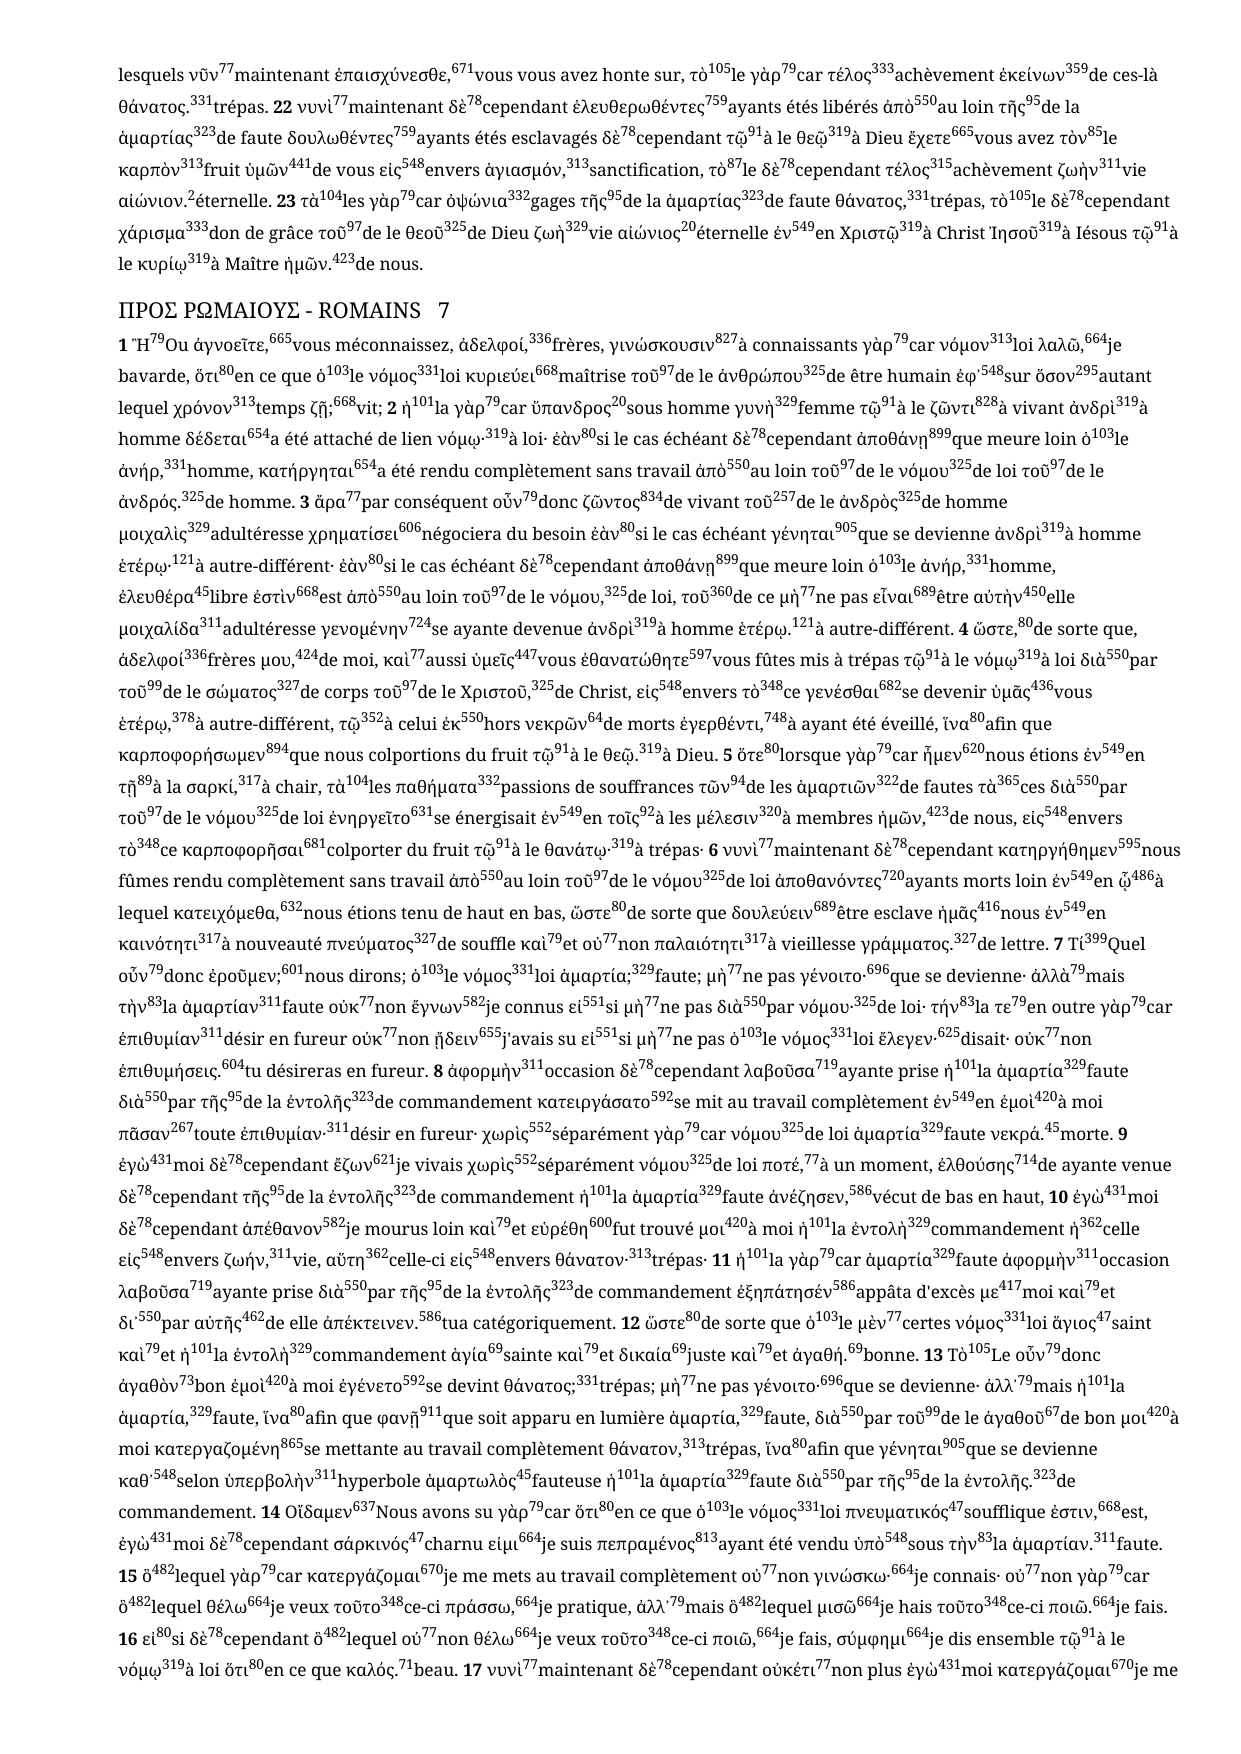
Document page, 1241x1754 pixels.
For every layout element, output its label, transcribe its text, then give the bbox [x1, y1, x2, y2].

text 1 Ἢ79Ou ἀγνοεῖτε,665vous méconnaissez, ἀδελφοί,336frères, γινώσκουσιν827à connaissants γὰρ79car νόμον313loi λαλῶ,664je bavarde, ὅτι80en ce que ὁ103le νόμος331loi κυριεύει668maîtrise τοῦ97de le ἀνθρώπου325de être humain ἐφ᾽548sur ὅσον295autant lequel χρόνον313temps ζῇ;668vit; 2 ἡ101la γὰρ79car ὕπανδρος20sous homme γυνὴ329femme τῷ91à le ζῶντι828à vivant ἀνδρὶ319à homme δέδεται654a été attaché de lien νόμῳ·319à loi· ἐὰν80si le cas échéant δὲ78cependant ἀποθάνῃ899que meure loin ὁ103le ἀνήρ,331homme, κατήργηται654a été rendu complètement sans travail ἀπὸ550au loin τοῦ97de le νόμου325de loi τοῦ97de le ἀνδρός.325de homme. 3 ἄρα77par conséquent οὖν79donc ζῶντος834de vivant τοῦ257de le ἀνδρὸς325de homme μοιχαλὶς329adultéresse χρηματίσει606négociera du besoin ἐὰν80si le cas échéant γένηται905que se devienne ἀνδρὶ319à homme ἑτέρῳ·121à autre-différent· ἐὰν80si le cas échéant δὲ78cependant ἀποθάνῃ899que meure loin ὁ103le ἀνήρ,331homme, ἐλευθέρα45libre ἐστὶν668est ἀπὸ550au loin τοῦ97de le νόμου,325de loi, τοῦ360de ce μὴ77ne pas εἶναι689être αὐτὴν450elle μοιχαλίδα311adultéresse γενομένην724se ayante devenue ἀνδρὶ319à homme ἑτέρῳ.121à autre-différent. 4 ὥστε,80de sorte que, ἀδελφοί336frères μου,424de moi, καὶ77aussi ὑμεῖς447vous ἐθανατώθητε597vous fûtes mis à trépas τῷ91à le νόμῳ319à loi διὰ550par τοῦ99de le σώματος327de corps τοῦ97de le Χριστοῦ,325de Christ, εἰς548envers τὸ348ce γενέσθαι682se devenir ὑμᾶς436vous ἑτέρῳ,378à autre-différent, τῷ352à celui ἐκ550hors νεκρῶν64de morts ἐγερθέντι,748à ayant été éveillé, ἵνα80afin que καρποφορήσωμεν894que nous colportions du fruit τῷ91à le θεῷ.319à Dieu. 5 ὅτε80lorsque γὰρ79car ἦμεν620nous étions ἐν549en τῇ89à la σαρκί,317à chair, τὰ104les παθήματα332passions de souffrances τῶν94de les ἁμαρτιῶν322de fautes τὰ365ces διὰ550par τοῦ97de le νόμου325de loi ἐνηργεῖτο631se énergisait ἐν549en τοῖς92à les μέλεσιν320à membres ἡμῶν,423de nous, εἰς548envers τὸ348ce καρποφορῆσαι681colporter du fruit τῷ91à le θανάτῳ·319à trépas· 6 νυνὶ77maintenant δὲ78cependant κατηργήθημεν595nous fûmes rendu complètement sans travail ἀπὸ550au loin τοῦ97de le νόμου325de loi ἀποθανόντες720ayants morts loin ἐν549en ᾧ486à lequel κατειχόμεθα,632nous étions tenu de haut en bas, ὥστε80de sorte que δουλεύειν689être esclave ἡμᾶς416nous ἐν549en καινότητι317à nouveauté πνεύματος327de souffle καὶ79et οὐ77non παλαιότητι317à vieillesse γράμματος.327de lettre. 7 Τί399Quel οὖν79donc ἐροῦμεν;601nous dirons; ὁ103le νόμος331loi ἁμαρτία;329faute; μὴ77ne pas γένοιτο·696que se devienne· ἀλλὰ79mais τὴν83la ἁμαρτίαν311faute οὐκ77non ἔγνων582je connus εἰ551si μὴ77ne pas διὰ550par νόμου·325de loi· τήν83la τε79en outre γὰρ79car ἐπιθυμίαν311désir en fureur οὐκ77non ᾔδειν655j'avais su εἰ551si μὴ77ne pas ὁ103le νόμος331loi ἔλεγεν·625disait· οὐκ77non ἐπιθυμήσεις.604tu désireras en fureur. 8 ἀφορμὴν311occasion δὲ78cependant λαβοῦσα719ayante prise ἡ101la ἁμαρτία329faute διὰ550par τῆς95de la ἐντολῆς323de commandement κατειργάσατο592se mit au travail complètement ἐν549en ἐμοὶ420à moi πᾶσαν267toute ἐπιθυμίαν·311désir en fureur· χωρὶς552séparément γὰρ79car νόμου325de loi ἁμαρτία329faute νεκρά.45morte. 9 ἐγὼ431moi δὲ78cependant ἔζων621je vivais χωρὶς552séparément νόμου325de loi ποτέ,77à un moment, ἐλθούσης714de ayante venue δὲ78cependant τῆς95de la ἐντολῆς323de commandement ἡ101la ἁμαρτία329faute ἀνέζησεν,586vécut de bas en haut, 10 ἐγὼ431moi δὲ78cependant ἀπέθανον582je mourus loin καὶ79et εὑρέθη600fut trouvé μοι420à moi ἡ101la ἐντολὴ329commandement ἡ362celle εἰς548envers ζωήν,311vie, αὕτη362celle-ci εἰς548envers θάνατον·313trépas· 11 ἡ101la γὰρ79car ἁμαρτία329faute ἀφορμὴν311occasion λαβοῦσα719ayante prise διὰ550par τῆς95de la ἐντολῆς323de commandement ἐξηπάτησέν586appâta d'excès με417moi καὶ79et δι᾽550par αὐτῆς462de elle ἀπέκτεινεν.586tua catégoriquement. 12 ὥστε80de sorte que ὁ103le μὲν77certes νόμος331loi ἅγιος47saint καὶ79et ἡ101la ἐντολὴ329commandement ἁγία69sainte καὶ79et δικαία69juste καὶ79et ἀγαθή.69bonne. 13 Τὸ105Le οὖν79donc ἀγαθὸν73bon ἐμοὶ420à moi ἐγένετο592se devint θάνατος;331trépas; μὴ77ne pas γένοιτο·696que se devienne· ἀλλ᾽79mais ἡ101la ἁμαρτία,329faute, ἵνα80afin que φανῇ911que soit apparu en lumière ἁμαρτία,329faute, διὰ550par τοῦ99de le ἀγαθοῦ67de bon μοι420à moi κατεργαζομένη865se mettante au travail complètement θάνατον,313trépas, ἵνα80afin que γένηται905que se devienne καθ᾽548selon ὑπερβολὴν311hyperbole ἁμαρτωλὸς45fauteuse ἡ101la ἁμαρτία329faute διὰ550par τῆς95de la ἐντολῆς.323de commandement. 14 Οἴδαμεν637Nous avons su γὰρ79car ὅτι80en ce que ὁ103le νόμος331loi πνευματικός47soufflique ἐστιν,668est, ἐγὼ431moi δὲ78cependant σάρκινός47charnu εἰμι664je suis πεπραμένος813ayant été vendu ὑπὸ548sous τὴν83la ἁμαρτίαν.311faute. 15 ὃ482lequel γὰρ79car κατεργάζομαι670je me mets au travail complètement οὐ77non γινώσκω·664je connais· οὐ77non γὰρ79car ὃ482lequel θέλω664je veux τοῦτο348ce-ci πράσσω,664je pratique, ἀλλ᾽79mais ὃ482lequel μισῶ664je hais τοῦτο348ce-ci ποιῶ.664je fais. 16 εἰ80si δὲ78cependant ὃ482lequel οὐ77non θέλω664je veux τοῦτο348ce-ci ποιῶ,664je fais, σύμφημι664je dis ensemble τῷ91à le νόμῳ319à loi ὅτι80en ce que καλός.71beau. 17 νυνὶ77maintenant δὲ78cependant οὐκέτι77non plus ἐγὼ431moi κατεργάζομαι670je me mets au travail complètement αὐτὸ454lui ἀλλ᾽79mais ἡ362celle ἐνοικοῦσα838enhabitante maison ἐν549en ἐμοὶ420à moi ἁμαρτία.329faute. 18 Οἶδα638J'ai su γὰρ79car ὅτι80en ce que οὐκ77non οἰκεῖ668habite maison ἐν549en ἐμοί,420à moi, τοῦτ᾽366ce-ci ἔστιν668est ἐν549en τῇ89à la σαρκί317à chair μου,424de moi, ἀγαθόν·73bon· τὸ366ce γὰρ79car θέλειν689vouloir παράκειταί674se couche à côté μοι,420à moi, τὸ366ce δὲ78cependant κατεργάζεσθαι690se mettre au travail complètement τὸ87le καλὸν55beau οὔ·77non· 19 οὐ77non γὰρ79car ὃ482lequel θέλω664je veux ποιῶ664je fais ἀγαθόν,55bon, ἀλλ᾽79mais ὃ482lequel οὐ77non θέλω664je veux κακὸν55malicieux τοῦτο140ce-ci πράσσω.664je pratique. 20 εἰ80si δὲ78cependant ὃ482lequel οὐ77non θέλω664je veux [ἐγὼ]431[moi] τοῦτο348ce-ci ποιῶ,664je fais, οὐκέτι77non plus ἐγὼ431moi κατεργάζομαι670je me mets au travail complètement αὐτὸ454lui ἀλλ᾽79mais ἡ101la οἰκοῦσα838habitante maison ἐν549en ἐμοὶ420à moi ἁμαρτία.329faute. 21 εὑρίσκω664je trouve ἄρα77par conséquent τὸν85le νόμον,313loi, τῷ352à celui θέλοντι828à voulant ἐμοὶ420à moi ποιεῖν689faire τὸ87le καλόν,55beau, ὅτι80en ce que ἐμοὶ420à moi τὸ105le κακὸν73malicieux παράκειται·674se couche à côté· 22 συνήδομαι670je me prends plaisir avec γὰρ79car τῷ91à le νόμῳ319à loi τοῦ97de le θεοῦ325de Dieu κατὰ548selon τὸν85le ἔσω77dedans ἄνθρωπον,313être humain, 23 βλέπω664je regarde δὲ78cependant ἕτερον115autre-différent νόμον313loi ἐν549en τοῖς92à les μέλεσίν320à membres μου424de moi ἀντιστρατευόμενον849se luttant contre τῷ91à le νόμῳ319à loi τοῦ97de le νοός325de intellect μου424de moi καὶ79et αἰχμαλωτίζοντά822faisant captif με417moi ἐν549en τῷ91à le νόμῳ319à loi τῆς95de la ἁμαρτίας323de faute τῷ352à celui ὄντι828à étant ἐν549en τοῖς92à les μέλεσίν320à membres μου.424de moi. 24 Ταλαίπωρος71Misérable ἐγὼ431moi ἄνθρωπος·331être humain· τίς410quel με417moi ῥύσεται612se délivrera ἐκ550hors τοῦ99de le σώματος327de corps τοῦ97de le θανάτου325de trépas τούτου;150de celui-ci; 25 χάρις329grâce τῷ91à le θεῷ319à Dieu διὰ550par Ἰησοῦ325de Iésous Χριστοῦ325de Christ τοῦ97de le κυρίου325de Maître ἡμῶν.423de nous. Ἄρα77Par conséquent οὖν79donc αὐτὸς513moi-même ἐγὼ431moi τῷ91à le μὲν79certes νοῒ319à intellect δουλεύω664je suis esclave νόμῳ319à loi θεοῦ325de Dieu τῇ89à la δὲ78cependant σαρκὶ317à chair νόμῳ319à loi ἁμαρτίας.323de faute. [118, 329, 1181, 1682]
text ΠΡΟΣ ΡΩΜΑΙΟΥΣ - ROMAINS 7 [118, 294, 1181, 324]
text 1 Τί399Quel οὖν79donc ἐροῦμεν;601nous dirons; ἐπιμένωμεν916que nous restions sur τῇ89à la ἁμαρτίᾳ,317à faute, ἵνα80afin que ἡ101la χάρις329grâce πλεονάσῃ;899que fasse plus nombreux; 2 μὴ77ne pas γένοιτο.696que se devienne. οἵτινες497lesquels des quelconques ἀπεθάνομεν581nous mourûmes loin τῇ89à la ἁμαρτίᾳ,317à faute, πῶς77comment? ἔτι77encore ζήσομεν601nous vivrons ἐν549en αὐτῇ;456à elle; 3 ἢ79ou ἀγνοεῖτε665vous méconnaissez ὅτι,80en ce que, ὅσοι497autant lesquels ἐβαπτίσθημεν595nous fûmes baptisé εἰς548envers Χριστὸν313Christ Ἰησοῦν,313Iésous, εἰς548envers τὸν85le θάνατον313trépas αὐτοῦ464de lui ἐβαπτίσθημεν;595nous fûmes baptisé; 4 συνετάφημεν595nous fûmes enseveli avec οὖν79donc αὐτῷ458à lui διὰ550par τοῦ99de le βαπτίσματος327de baptême εἰς548envers τὸν85le θάνατον,313trépas, ἵνα80afin que ὥσπερ80comme certes ἠγέρθη600fut éveillé Χριστὸς331Christ ἐκ550hors νεκρῶν64de morts διὰ550par τῆς95de la δόξης323de gloire τοῦ97de le πατρός,325de père, οὕτως77ainsi καὶ77aussi ἡμεῖς430nous ἐν549en καινότητι317à nouveauté ζωῆς323de vie περιπατήσωμεν.894que nous piétinions autour. 5 εἰ80si γὰρ79car σύμφυτοι46poussés avec γεγόναμεν637nous avons devenus τῷ93à le ὁμοιώματι321à similitude τοῦ97de le θανάτου325de trépas αὐτοῦ,464de lui, ἀλλὰ79mais καὶ77aussi τῆς95de la ἀναστάσεως323de redressement ἐσόμεθα·607nous nous serons· 6 τοῦτο348ce-ci γινώσκοντες839connaissants ὅτι80en ce que ὁ103le παλαιὸς71vieil ἡμῶν423de nous ἄνθρωπος331être humain συνεσταυρώθη,600fut crucifié avec, ἵνα80afin que καταργηθῇ911que soit rendu complètement sans travail τὸ105le σῶμα333corps τῆς95de la ἁμαρτίας,323de faute, τοῦ360de ce μηκέτι77ne pas plus δουλεύειν689être esclave ἡμᾶς416nous τῇ89à la ἁμαρτίᾳ·317à faute· 7 ὁ364celui γὰρ79car ἀποθανὼν721ayant mort loin δεδικαίωται654a été justifié ἀπὸ550au loin τῆς95de la ἁμαρτίας.323de faute. 8 εἰ80si δὲ78cependant ἀπεθάνομεν581nous mourûmes loin σὺν549avec Χριστῷ,319à Christ, πιστεύομεν663nous croyons ὅτι80en ce que καὶ77aussi συζήσομεν601nous vivrons avec αὐτῷ,458à lui, 9 εἰδότες782ayants sus ὅτι80en ce que Χριστὸς331Christ ἐγερθεὶς760ayant été éveillé ἐκ550hors νεκρῶν64de morts οὐκέτι77non plus ἀποθνῄσκει,668meurt loin, θάνατος331trépas αὐτοῦ464de lui οὐκέτι77non plus κυριεύει.668maîtrise. 10 ὃ482lequel γὰρ79car ἀπέθανεν,586mourut loin, τῇ89à la ἁμαρτίᾳ317à faute ἀπέθανεν586mourut loin ἐφάπαξ·77sur une fois· ὃ482lequel δὲ78cependant ζῇ,668vit, ζῇ668vit τῷ91à le θεῷ.319à Dieu. 11 οὕτως77ainsi καὶ77aussi ὑμεῖς447vous λογίζεσθε573que vous vous calculez ἑαυτοὺς515vous-mêmes [εἶναι]689[être] νεκροὺς31morts μὲν79certes τῇ89à la ἁμαρτίᾳ317à faute ζῶντας821vivants δὲ78cependant τῷ91à le θεῷ319à Dieu ἐν549en Χριστῷ319à Christ Ἰησοῦ.319à Iésous. 12 Μὴ77Ne pas οὖν79donc βασιλευέτω572soit roi ἡ101la ἁμαρτία329faute ἐν549en τῷ93à le θνητῷ61à mortel ὑμῶν441de vous σώματι321à corps εἰς548envers τὸ348ce ὑπακούειν689écouter en soumission ταῖς88à les ἐπιθυμίαις316à désirs en fureurs αὐτοῦ,466de lui, 13 μηδὲ79ni cependant παριστάνετε569dressez à côté τὰ86les μέλη314membres ὑμῶν441de vous ὅπλα314armes ἀδικίας323de injustice τῇ89à la ἁμαρτίᾳ,317à faute, ἀλλὰ79mais παραστήσατε553dressez à côté ἑαυτοὺς515vous-mêmes τῷ91à le θεῷ319à Dieu ὡσεὶ80comme si ἐκ550hors νεκρῶν64de morts ζῶντας821vivants καὶ79et τὰ86les μέλη314membres ὑμῶν441de vous ὅπλα314armes δικαιοσύνης323de justice τῷ91à le θεῷ.319à Dieu. 14 ἁμαρτία329faute γὰρ79car ὑμῶν441de vous οὐ77non κυριεύσει·606maîtrisera· οὐ77non γάρ79car ἐστε665vous êtes ὑπὸ548sous νόμον313loi ἀλλ᾽79mais ὑπὸ548sous χάριν.311grâce. 15 Τί399Quel οὖν;79donc; ἁμαρτήσωμεν,894que nous fautions, ὅτι80en ce que οὐκ77non ἐσμὲν663nous sommes ὑπὸ548sous νόμον313loi ἀλλ᾽79mais ὑπὸ548sous χάριν;311grâce; μὴ77ne pas γένοιτο.696que se devienne. 16 οὐκ77non οἴδατε639vous avez su ὅτι80en ce que ᾧ486à lequel παριστάνετε665vous dressez à côté ἑαυτοὺς515vous-mêmes δούλους312mâles esclaves εἰς548envers ὑπακοήν,311écoute soumise, δοῦλοί330mâles esclaves ἐστε665vous êtes ᾧ486à lequel ὑπακούετε,665vous écoutez en soumission, ἤτοι79ou soit ἁμαρτίας323de faute εἰς548envers θάνατον313trépas ἢ79ou ὑπακοῆς323de écoute soumise εἰς548envers δικαιοσύνην;311justice; 17 χάρις329grâce δὲ78cependant τῷ91à le θεῷ319à Dieu ὅτι80en ce que ἦτε622vous étiez δοῦλοι330mâles esclaves τῆς95de la ἁμαρτίας323de faute ὑπηκούσατε583vous écoutâtes en soumission δὲ78cependant ἐκ550hors καρδίας323de coeur εἰς548envers ὃν480lequel παρεδόθητε597vous fûtes transmis τύπον313modèle frappé διδαχῆς,323de enseignement, 18 ἐλευθερωθέντες759ayants étés libérés δὲ78cependant ἀπὸ550au loin τῆς95de la ἁμαρτίας323de faute ἐδουλώθητε597vous fûtes esclavagé τῇ89à la δικαιοσύνῃ.317à justice. 19 Ἀνθρώπινον55Humain λέγω664je dis διὰ548par le fait de τὴν83la ἀσθένειαν311infirmité τῆς95de la σαρκὸς323de chair ὑμῶν.441de vous. ὥσπερ80comme certes γὰρ79car παρεστήσατε583vous dressâtes à côté τὰ86les μέλη314membres ὑμῶν441de vous δοῦλα54esclaves τῇ89à la ἀκαθαρσίᾳ317à impureté καὶ79et τῇ89à la ἀνομίᾳ317à illégalité εἰς548envers τὴν83la ἀνομίαν,311illégalité, οὕτως77ainsi νῦν77maintenant παραστήσατε553dressez à côté τὰ86les μέλη314membres ὑμῶν441de vous δοῦλα54esclaves τῇ89à la δικαιοσύνῃ317à justice εἰς548envers ἁγιασμόν.313sanctification. 20 ὅτε80lorsque γὰρ79car δοῦλοι330mâles esclaves ἦτε622vous étiez τῆς95de la ἁμαρτίας,323de faute, ἐλεύθεροι46libres ἦτε622vous étiez τῇ89à la δικαιοσύνῃ.317à justice. 21 τίνα162quel οὖν79donc καρπὸν313fruit εἴχετε622vous aviez τότε;77alors; ἐφ᾽549sur οἷς487à lesquels νῦν77maintenant ἐπαισχύνεσθε,671vous vous avez honte sur, τὸ105le γὰρ79car τέλος333achèvement ἐκείνων359de ces-là θάνατος.331trépas. 22 νυνὶ77maintenant δὲ78cependant ἐλευθερωθέντες759ayants étés libérés ἀπὸ550au loin τῆς95de la ἁμαρτίας323de faute δουλωθέντες759ayants étés esclavagés δὲ78cependant τῷ91à le θεῷ319à Dieu ἔχετε665vous avez τὸν85le καρπὸν313fruit ὑμῶν441de vous εἰς548envers ἁγιασμόν,313sanctification, τὸ87le δὲ78cependant τέλος315achèvement ζωὴν311vie αἰώνιον.2éternelle. 23 τὰ104les γὰρ79car ὀψώνια332gages τῆς95de la ἁμαρτίας323de faute θάνατος,331trépas, τὸ105le δὲ78cependant χάρισμα333don de grâce τοῦ97de le θεοῦ325de Dieu ζωὴ329vie αἰώνιος20éternelle ἐν549en Χριστῷ319à Christ Ἰησοῦ319à Iésous τῷ91à le κυρίῳ319à Maître ἡμῶν.423de nous. [118, 59, 1181, 276]
